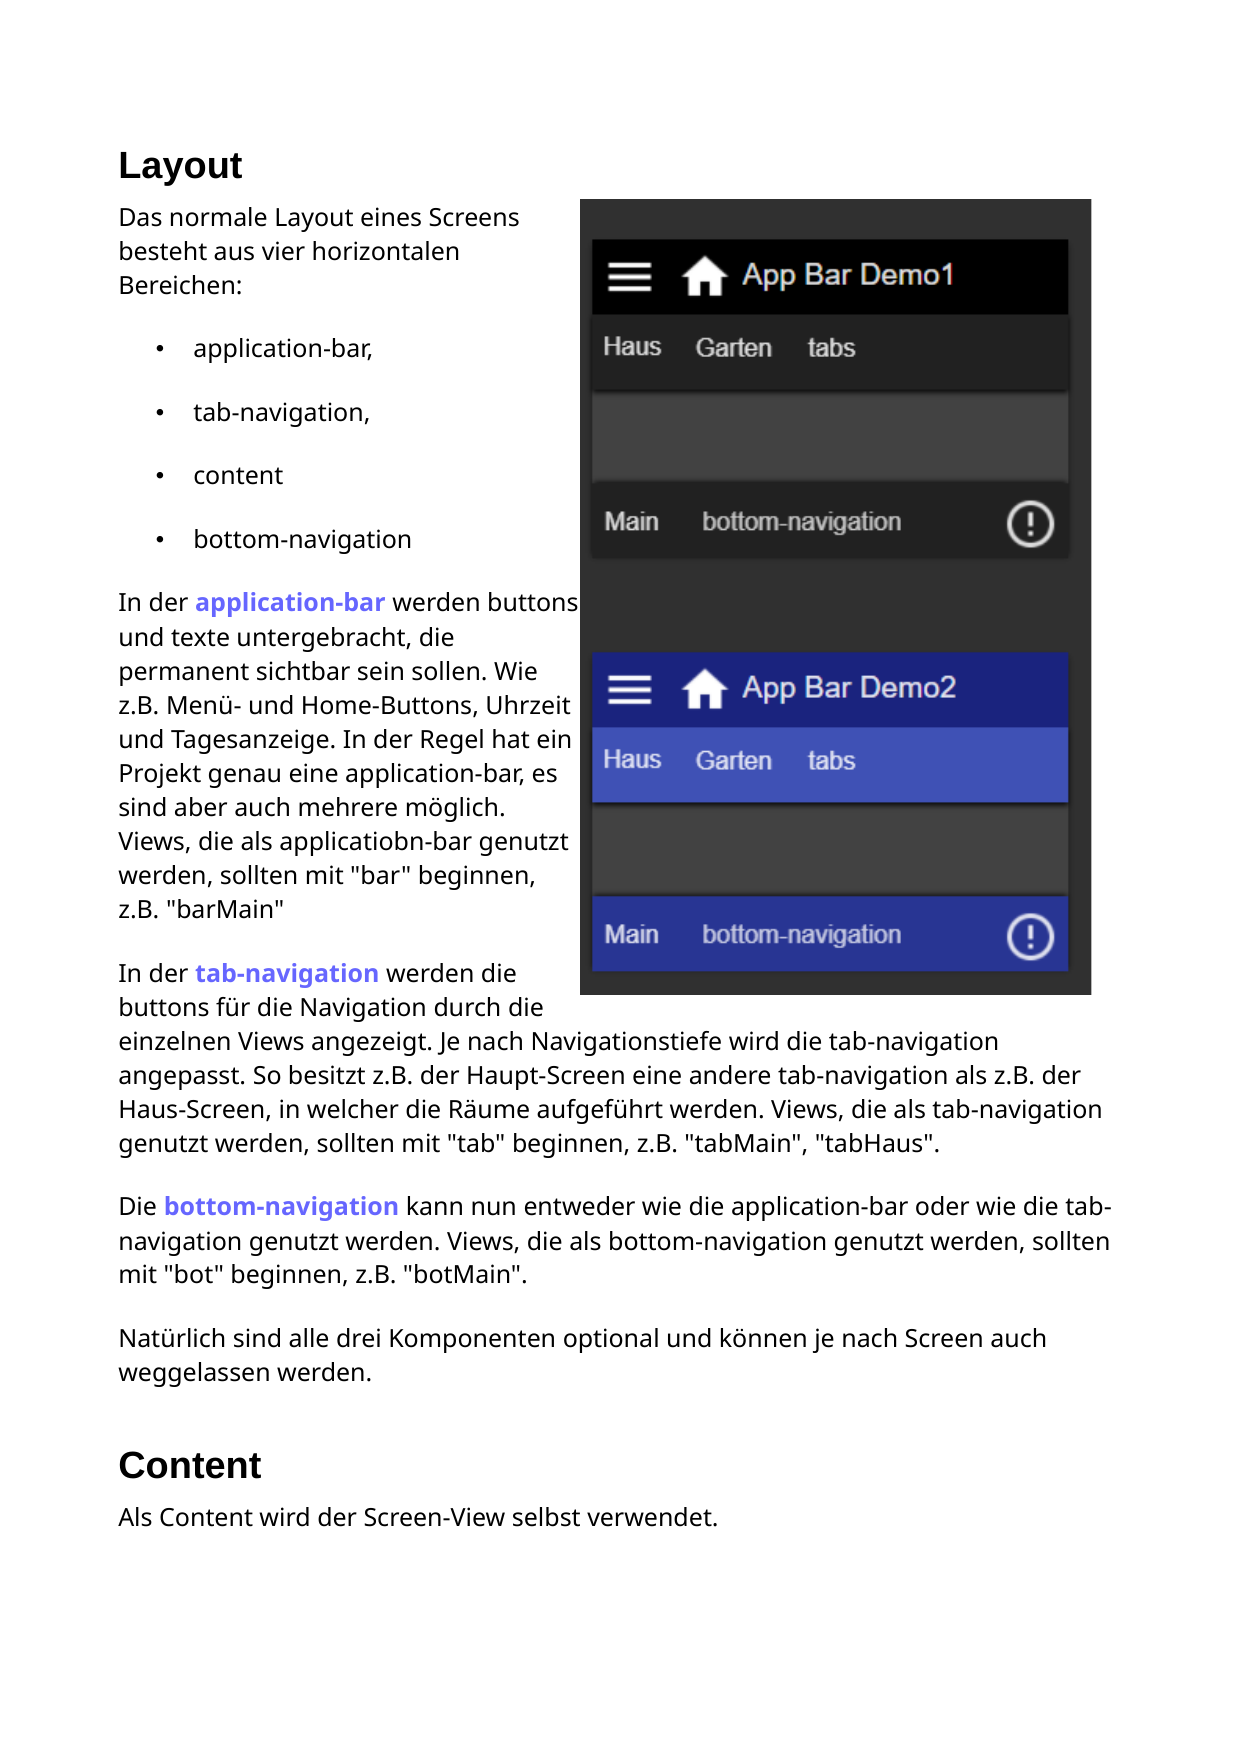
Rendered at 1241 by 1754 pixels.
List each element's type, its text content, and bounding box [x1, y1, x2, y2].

text [1092, 585, 1122, 926]
text In der tab-navigation werden die buttons für die Navigation durch die einzelnen Views angezeigt. Je nach Navigationstiefe wird die tab-navigation angepasst. So besitzt z.B. der Haupt-Screen eine andere tab-navigation als z.B. der Haus-Screen, in welcher die Räume aufgeführt werden. Views, die als tab-navigation genutzt werden, sollten mit "tab" beginnen, z.B. "tabMain", "tabHaus". [118, 955, 1122, 1159]
list content [156, 458, 580, 492]
text [1092, 199, 1122, 301]
list bottom-navigation [156, 522, 580, 556]
list tab-navigation, [156, 394, 580, 428]
picture [580, 199, 1092, 995]
list [1092, 394, 1122, 428]
list application-bar, [156, 331, 580, 365]
text In der application-bar werden buttons und texte untergebracht, die permanent sichtbar sein sollen. Wie z.B. Menü- und Home-Buttons, Uhrzeit und Tagesanzeige. In der Regel hat ein Projekt genau eine application-bar, es sind aber auch mehrere möglich. Views, die als applicatiobn-bar genutzt werden, sollten mit "bar" beginnen, z.B. "barMain" [118, 585, 580, 926]
subtitle Content [118, 1443, 1122, 1487]
list [1092, 522, 1122, 556]
list [1092, 331, 1122, 365]
subtitle Layout [118, 143, 1122, 187]
text Die bottom-navigation kann nun entweder wie die application-bar oder wie die tab-navigation genutzt werden. Views, die als bottom-navigation genutzt werden, sollten mit "bot" beginnen, z.B. "botMain". [118, 1189, 1122, 1291]
text Natürlich sind alle drei Komponenten optional und können je nach Screen auch weggelassen werden. [118, 1321, 1122, 1389]
text Als Content wird der Screen-View selbst verwendet. [118, 1499, 1122, 1533]
list [1092, 458, 1122, 492]
text Das normale Layout eines Screens besteht aus vier horizontalen Bereichen: [118, 199, 580, 301]
